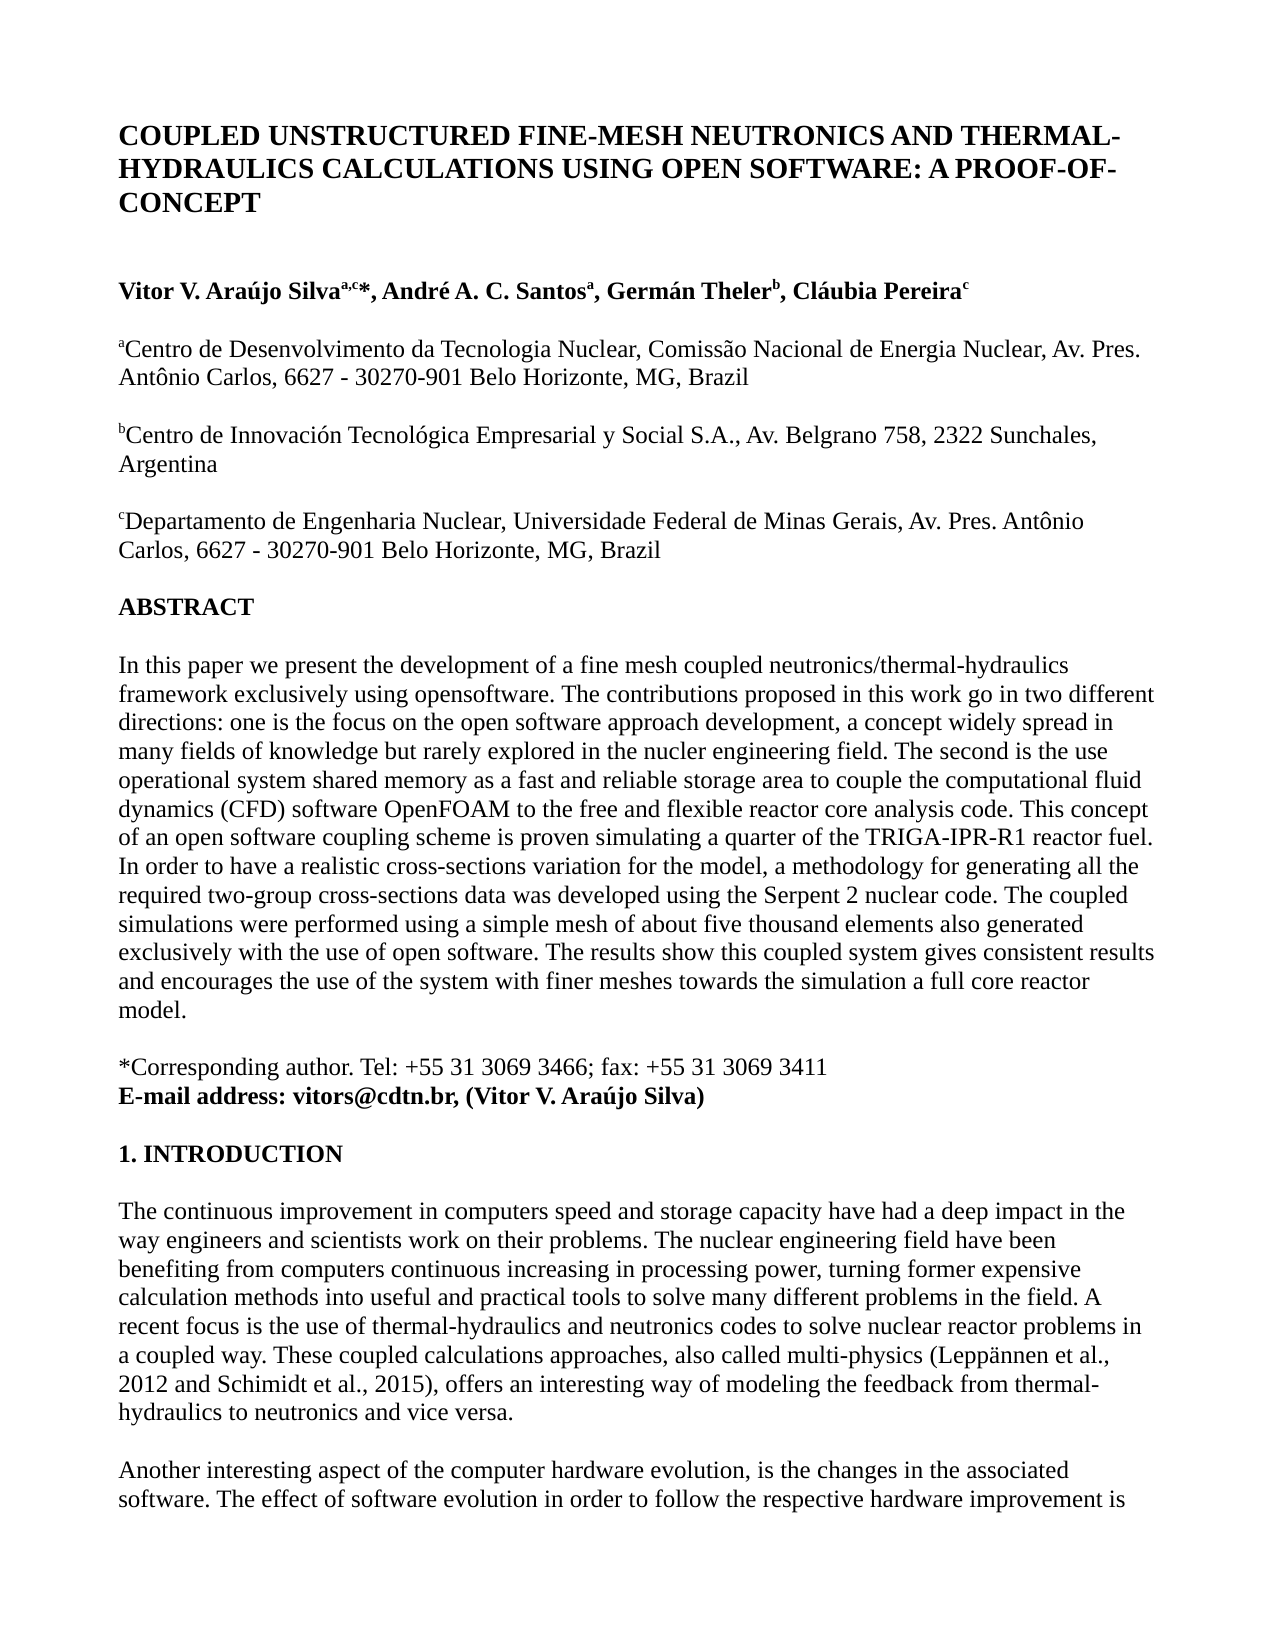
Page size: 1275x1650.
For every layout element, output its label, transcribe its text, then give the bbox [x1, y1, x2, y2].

text Another interesting aspect of the computer hardware evolution, is the changes in the associated software. The effect of software evolution in order to follow the respective hardware improvement is [118, 1455, 1157, 1512]
text E-mail address: vitors@cdtn.br, (Vitor V. Araújo Silva) [118, 1081, 1157, 1110]
text aCentro de Desenvolvimento da Tecnologia Nuclear, Comissão Nacional de Energia Nuclear, Av. Pres. Antônio Carlos, 6627 - 30270-901 Belo Horizonte, MG, Brazil [118, 334, 1157, 391]
text Vitor V. Araújo Silvaa,c*, André A. C. Santosa, Germán Thelerb, Cláubia Pereirac [118, 276, 1157, 305]
text In this paper we present the development of a fine mesh coupled neutronics/thermal-hydraulics framework exclusively using opensoftware. The contributions proposed in this work go in two different directions: one is the focus on the open software approach development, a concept widely spread in many fields of knowledge but rarely explored in the nucler engineering field. The second is the use operational system shared memory as a fast and reliable storage area to couple the computational fluid dynamics (CFD) software OpenFOAM to the free and flexible reactor core analysis code. This concept of an open software coupling scheme is proven simulating a quarter of the TRIGA-IPR-R1 reactor fuel. [118, 650, 1157, 851]
text *Corresponding author. Tel: +55 31 3069 3466; fax: +55 31 3069 3411 [118, 1052, 1157, 1081]
text 1. INTRODUCTION [118, 1139, 1157, 1167]
text COUPLED UNSTRUCTURED FINE-MESH NEUTRONICS AND THERMAL-HYDRAULICS CALCULATIONS USING OPEN SOFTWARE: A PROOF-OF-CONCEPT [118, 118, 1157, 219]
text cDepartamento de Engenharia Nuclear, Universidade Federal de Minas Gerais, Av. Pres. Antônio Carlos, 6627 - 30270-901 Belo Horizonte, MG, Brazil [118, 506, 1157, 564]
text bCentro de Innovación Tecnológica Empresarial y Social S.A., Av. Belgrano 758, 2322 Sunchales, Argentina [118, 420, 1157, 477]
text In order to have a realistic cross-sections variation for the model, a methodology for generating all the required two-group cross-sections data was developed using the Serpent 2 nuclear code. The coupled simulations were performed using a simple mesh of about five thousand elements also generated exclusively with the use of open software. The results show this coupled system gives consistent results and encourages the use of the system with finer meshes towards the simulation a full core reactor model. [118, 851, 1157, 1024]
text ABSTRACT [118, 592, 1157, 621]
text The continuous improvement in computers speed and storage capacity have had a deep impact in the way engineers and scientists work on their problems. The nuclear engineering field have been benefiting from computers continuous increasing in processing power, turning former expensive calculation methods into useful and practical tools to solve many different problems in the field. A recent focus is the use of thermal-hydraulics and neutronics codes to solve nuclear reactor problems in a coupled way. These coupled calculations approaches, also called multi-physics (Leppännen et al., 2012 and Schimidt et al., 2015), offers an interesting way of modeling the feedback from thermal-hydraulics to neutronics and vice versa. [118, 1196, 1157, 1426]
